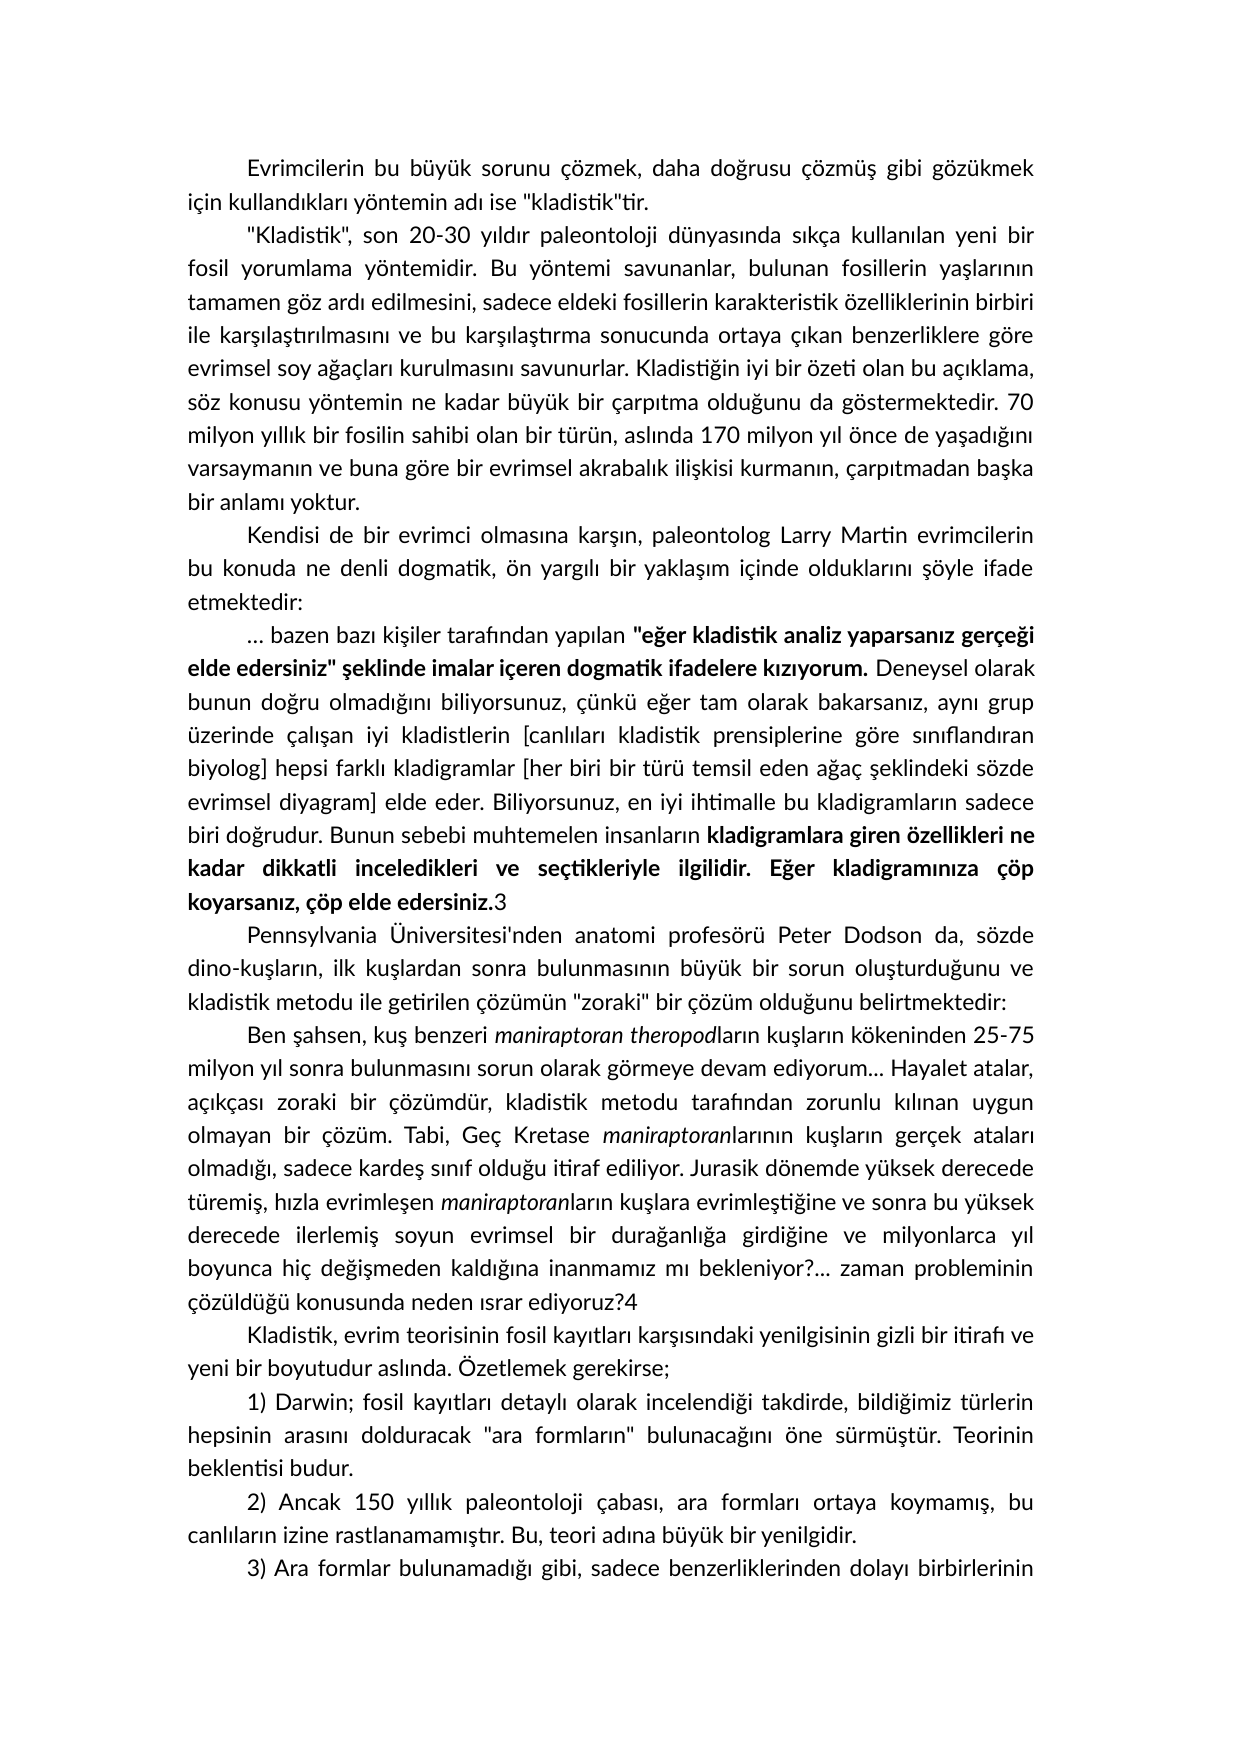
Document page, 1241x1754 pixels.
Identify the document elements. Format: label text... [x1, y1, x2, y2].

text 1) Darwin; fosil kayıtları detaylı olarak incelendiği takdirde, bildiğimiz türlerin hepsinin arasını dolduracak "ara formların" bulunacağını öne sürmüştür. Teorinin beklentisi budur. [187, 1383, 1035, 1483]
text 2) Ancak 150 yıllık paleontoloji çabası, ara formları ortaya koymamış, bu canlıların izine rastlanamamıştır. Bu, teori adına büyük bir yenilgidir. [187, 1483, 1035, 1550]
text Ben şahsen, kuş benzeri maniraptoran theropodların kuşların kökeninden 25-75 milyon yıl sonra bulunmasını sorun olarak görmeye devam ediyorum... Hayalet atalar, açıkçası zoraki bir çözümdür, kladistik metodu tarafından zorunlu kılınan uygun olmayan bir çözüm. Tabi, Geç Kretase maniraptoranlarının kuşların gerçek ataları olmadığı, sadece kardeş sınıf olduğu itiraf ediliyor. Jurasik dönemde yüksek derecede türemiş, hızla evrimleşen maniraptoranların kuşlara evrimleştiğine ve sonra bu yüksek derecede ilerlemiş soyun evrimsel bir durağanlığa girdiğine ve milyonlarca yıl boyunca hiç değişmeden kaldığına inanmamız mı bekleniyor?... zaman probleminin çözüldüğü konusunda neden ısrar ediyoruz?4 [187, 1017, 1035, 1317]
text Kendisi de bir evrimci olmasına karşın, paleontolog Larry Martin evrimcilerin bu konuda ne denli dogmatik, ön yargılı bir yaklaşım içinde olduklarını şöyle ifade etmektedir: [187, 517, 1035, 617]
text … bazen bazı kişiler tarafından yapılan "eğer kladistik analiz yaparsanız gerçeği elde edersiniz" şeklinde imalar içeren dogmatik ifadelere kızıyorum. Deneysel olarak bunun doğru olmadığını biliyorsunuz, çünkü eğer tam olarak bakarsanız, aynı grup üzerinde çalışan iyi kladistlerin [canlıları kladistik prensiplerine göre sınıflandıran biyolog] hepsi farklı kladigramlar [her biri bir türü temsil eden ağaç şeklindeki sözde evrimsel diyagram] elde eder. Biliyorsunuz, en iyi ihtimalle bu kladigramların sadece biri doğrudur. Bunun sebebi muhtemelen insanların kladigramlara giren özellikleri ne kadar dikkatli inceledikleri ve seçtikleriyle ilgilidir. Eğer kladigramınıza çöp koyarsanız, çöp elde edersiniz.3 [187, 617, 1035, 917]
text Pennsylvania Üniversitesi'nden anatomi profesörü Peter Dodson da, sözde dino-kuşların, ilk kuşlardan sonra bulunmasının büyük bir sorun oluşturduğunu ve kladistik metodu ile getirilen çözümün "zoraki" bir çözüm olduğunu belirtmektedir: [187, 917, 1035, 1017]
text 3) Ara formlar bulunamadığı gibi, sadece benzerliklerinden dolayı birbirlerinin [187, 1550, 1035, 1583]
text "Kladistik", son 20-30 yıldır paleontoloji dünyasında sıkça kullanılan yeni bir fosil yorumlama yöntemidir. Bu yöntemi savunanlar, bulunan fosillerin yaşlarının tamamen göz ardı edilmesini, sadece eldeki fosillerin karakteristik özelliklerinin birbiri ile karşılaştırılmasını ve bu karşılaştırma sonucunda ortaya çıkan benzerliklere göre evrimsel soy ağaçları kurulmasını savunurlar. Kladistiğin iyi bir özeti olan bu açıklama, söz konusu yöntemin ne kadar büyük bir çarpıtma olduğunu da göstermektedir. 70 milyon yıllık bir fosilin sahibi olan bir türün, aslında 170 milyon yıl önce de yaşadığını varsaymanın ve buna göre bir evrimsel akrabalık ilişkisi kurmanın, çarpıtmadan başka bir anlamı yoktur. [187, 217, 1035, 517]
text Evrimcilerin bu büyük sorunu çözmek, daha doğrusu çözmüş gibi gözükmek için kullandıkları yöntemin adı ise "kladistik"tir. [187, 150, 1035, 217]
text Kladistik, evrim teorisinin fosil kayıtları karşısındaki yenilgisinin gizli bir itirafı ve yeni bir boyutudur aslında. Özetlemek gerekirse; [187, 1317, 1035, 1383]
